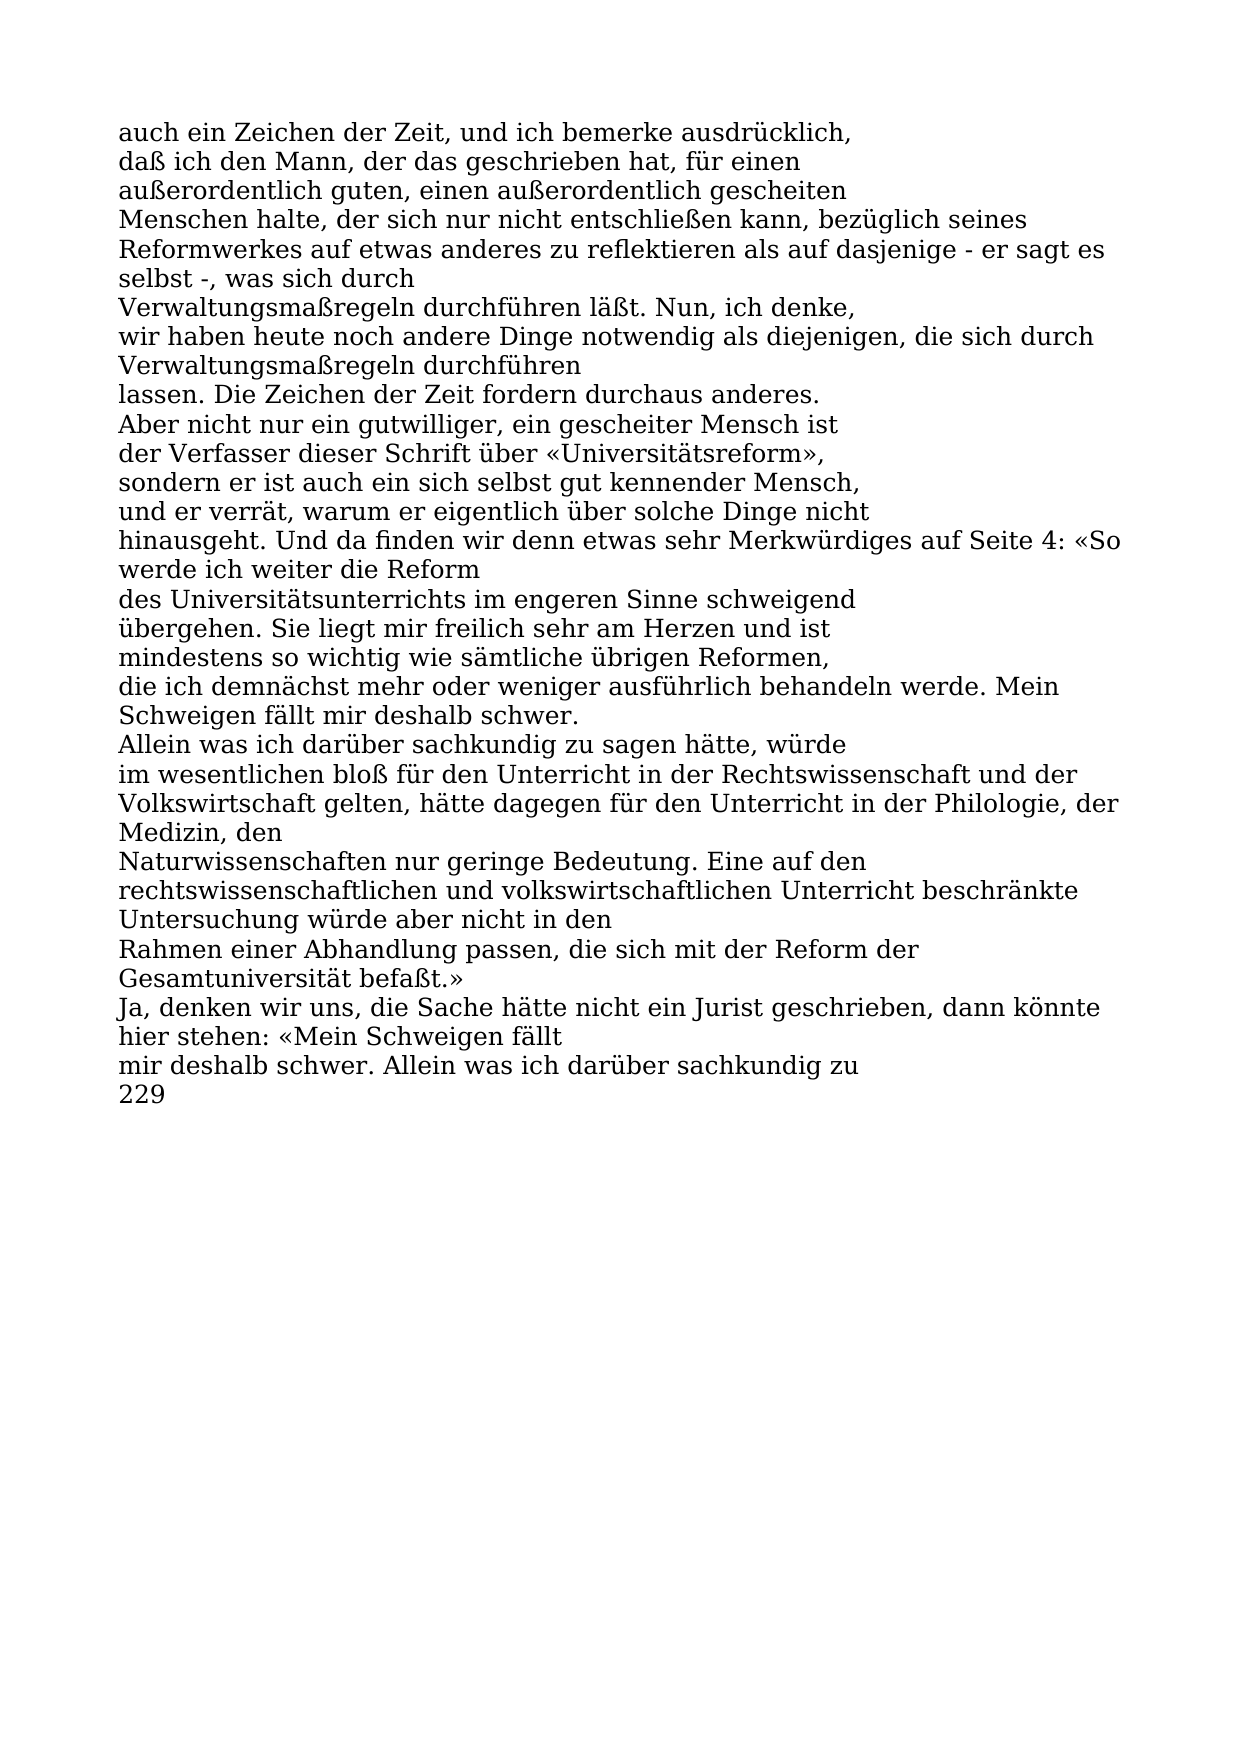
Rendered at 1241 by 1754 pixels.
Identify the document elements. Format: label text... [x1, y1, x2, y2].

text auch ein Zeichen der Zeit, und ich bemerke ausdrücklich, [118, 118, 1122, 147]
text sondern er ist auch ein sich selbst gut kennender Mensch, [118, 468, 1122, 497]
text im wesentlichen bloß für den Unterricht in der Rechtswissenschaft und der Volkswirtschaft gelten, hätte dagegen für den Unterricht in der Philologie, der Medizin, den [118, 760, 1122, 847]
text Ja, denken wir uns, die Sache hätte nicht ein Jurist geschrieben, dann könnte hier stehen: «Mein Schweigen fällt [118, 993, 1122, 1051]
text mindestens so wichtig wie sämtliche übrigen Reformen, [118, 643, 1122, 672]
text übergehen. Sie liegt mir freilich sehr am Herzen und ist [118, 614, 1122, 643]
text Naturwissenschaften nur geringe Bedeutung. Eine auf den [118, 847, 1122, 876]
text Allein was ich darüber sachkundig zu sagen hätte, würde [118, 731, 1122, 760]
text hinausgeht. Und da finden wir denn etwas sehr Merkwürdiges auf Seite 4: «So werde ich weiter die Reform [118, 526, 1122, 585]
text 229 [118, 1081, 1122, 1110]
text daß ich den Mann, der das geschrieben hat, für einen [118, 147, 1122, 176]
text der Verfasser dieser Schrift über «Universitätsreform», [118, 439, 1122, 468]
text außerordentlich guten, einen außerordentlich gescheiten [118, 176, 1122, 206]
text Aber nicht nur ein gutwilliger, ein gescheiter Mensch ist [118, 410, 1122, 439]
text rechtswissenschaftlichen und volkswirtschaftlichen Unterricht beschränkte Untersuchung würde aber nicht in den [118, 876, 1122, 935]
text Verwaltungsmaßregeln durchführen läßt. Nun, ich denke, [118, 293, 1122, 322]
text des Universitätsunterrichts im engeren Sinne schweigend [118, 585, 1122, 614]
text und er verrät, warum er eigentlich über solche Dinge nicht [118, 497, 1122, 526]
text Rahmen einer Abhandlung passen, die sich mit der Reform der Gesamtuniversität befaßt.» [118, 935, 1122, 993]
text lassen. Die Zeichen der Zeit fordern durchaus anderes. [118, 381, 1122, 410]
text wir haben heute noch andere Dinge notwendig als diejenigen, die sich durch Verwaltungsmaßregeln durchführen [118, 322, 1122, 381]
text mir deshalb schwer. Allein was ich darüber sachkundig zu [118, 1051, 1122, 1081]
text die ich demnächst mehr oder weniger ausführlich behandeln werde. Mein Schweigen fällt mir deshalb schwer. [118, 672, 1122, 731]
text Menschen halte, der sich nur nicht entschließen kann, bezüglich seines Reformwerkes auf etwas anderes zu reflektieren als auf dasjenige - er sagt es selbst -, was sich durch [118, 206, 1122, 293]
